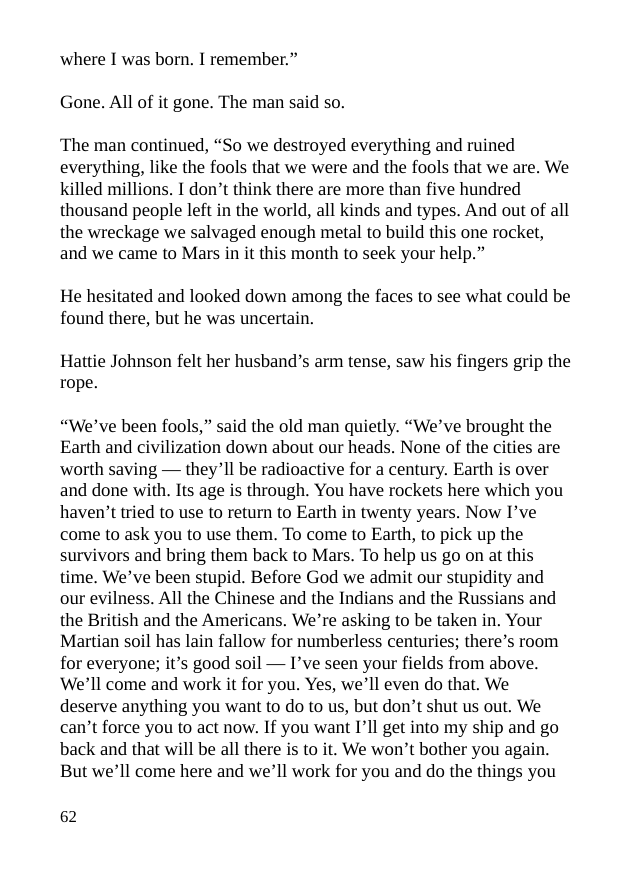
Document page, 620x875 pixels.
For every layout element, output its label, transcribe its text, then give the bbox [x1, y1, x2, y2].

text where I was born. I remember.” Gone. All of it gone. The man said so. The man continued, “So we destroyed everything and ruined everything, like the fools that we were and the fools that we are. We killed millions. I don’t think there are more than five hundred thousand people left in the world, all kinds and types. And out of all the wreckage we salvaged enough metal to build this one rocket, and we came to Mars in it this month to seek your help.” He hesitated and looked down among the faces to see what could be found there, but he was uncertain. Hattie Johnson felt her husband’s arm tense, saw his fingers grip the rope. “We’ve been fools,” said the old man quietly. “We’ve brought the Earth and civilization down about our heads. None of the cities are worth saving — they’ll be radioactive for a century. Earth is over and done with. Its age is through. You have rockets here which you haven’t tried to use to return to Earth in twenty years. Now I’ve come to ask you to use them. To come to Earth, to pick up the survivors and bring them back to Mars. To help us go on at this time. We’ve been stupid. Before God we admit our stupidity and our evilness. All the Chinese and the Indians and the Russians and the British and the Americans. We’re asking to be taken in. Your Martian soil has lain fallow for numberless centuries; there’s room for everyone; it’s good soil — I’ve seen your fields from above. We’ll come and work it for you. Yes, we’ll even do that. We deserve anything you want to do to us, but don’t shut us out. We can’t force you to act now. If you want I’ll get into my ship and go back and that will be all there is to it. We won’t bother you again. But we’ll come here and we’ll work for you and do the things you [60, 48, 571, 781]
